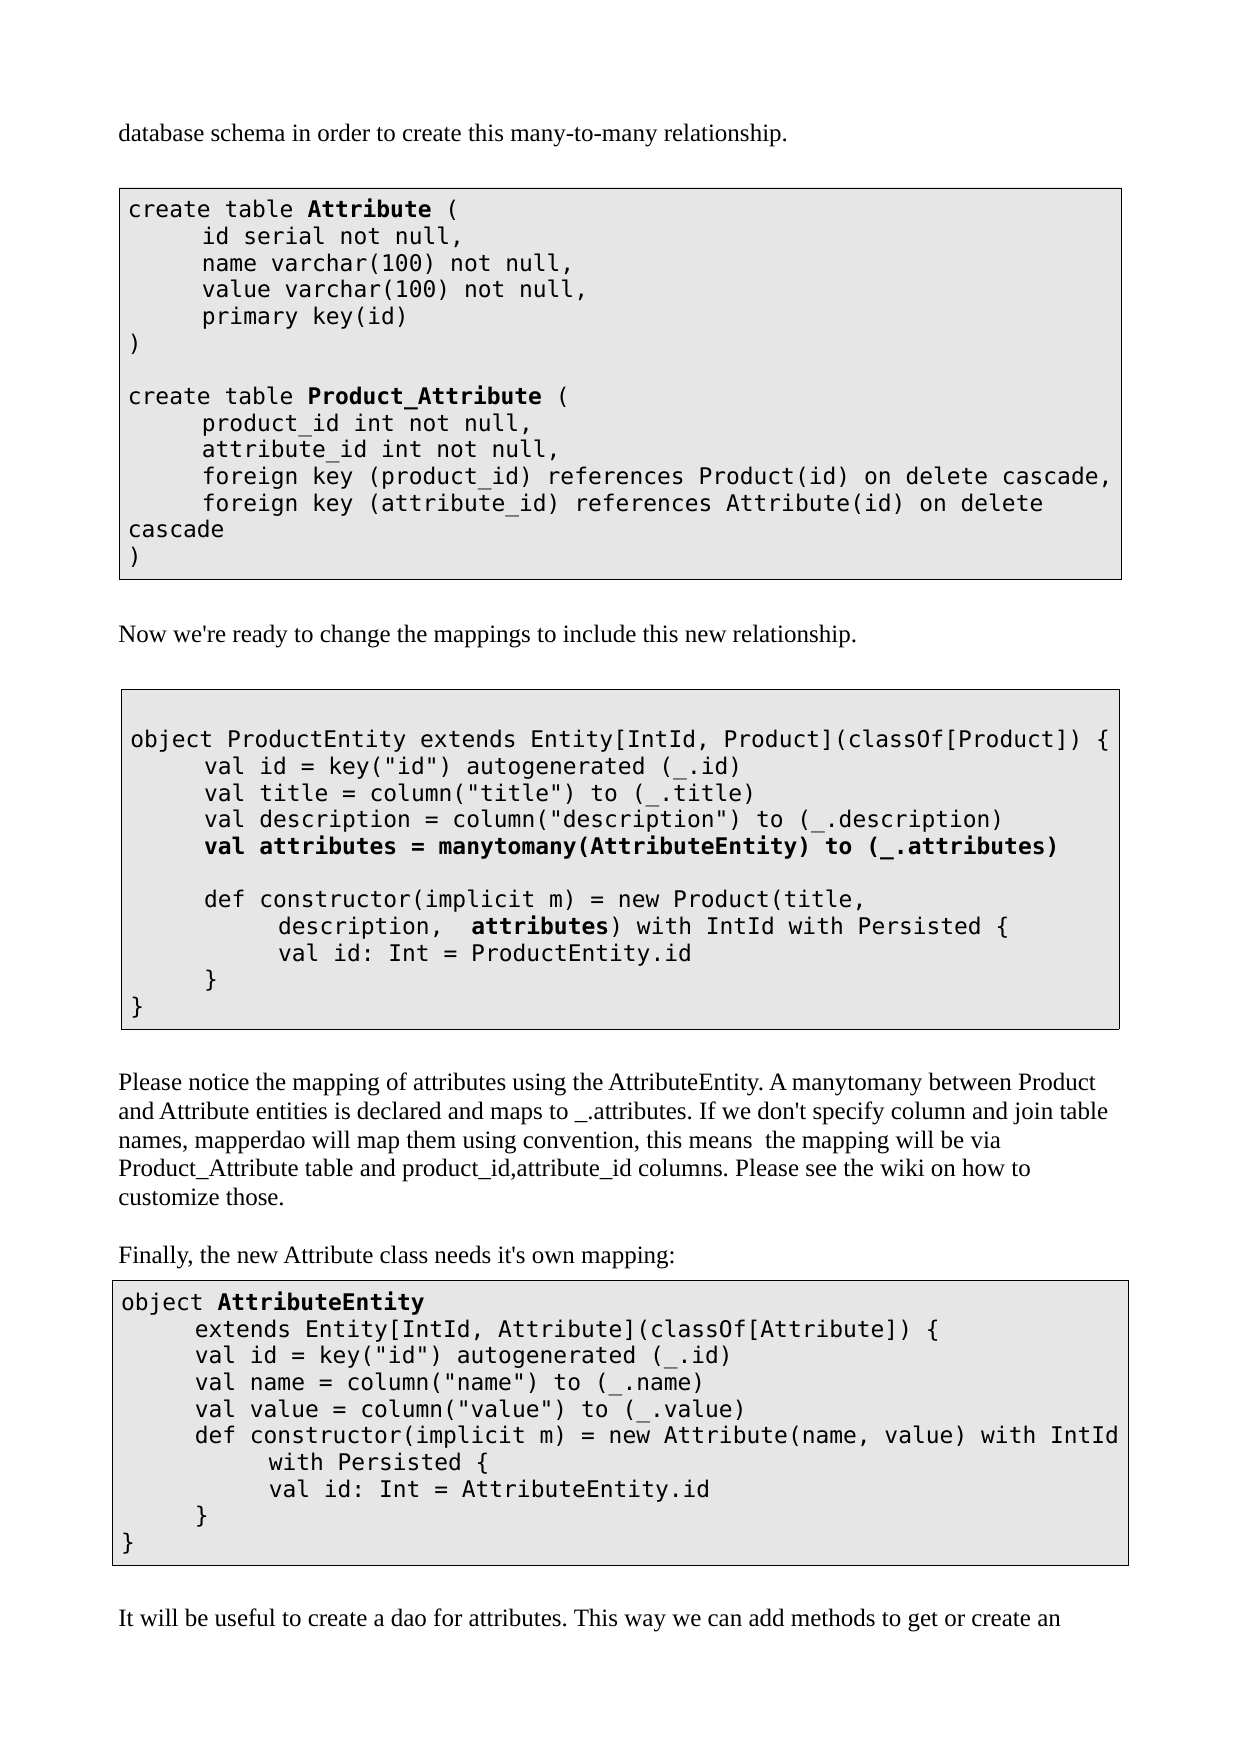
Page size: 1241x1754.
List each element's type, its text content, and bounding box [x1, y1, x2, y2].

text def constructor(implicit m) = new Attribute(name, value) with IntId [121, 1423, 1119, 1449]
text foreign key (product_id) references Product(id) on delete cascade, [128, 463, 1113, 490]
text val id: Int = ProductEntity.id [130, 940, 1110, 966]
text create table Product_Attribute ( [128, 383, 1113, 410]
text extends Entity[IntId, Attribute](classOf[Attribute]) { [121, 1316, 1119, 1343]
text value varchar(100) not null, [128, 276, 1113, 303]
text } [130, 966, 1110, 993]
text } [121, 1503, 1119, 1529]
text ) [128, 330, 1113, 356]
text val id = key("id") autogenerated (_.id) [130, 753, 1110, 780]
text database schema in order to create this many-to-many relationship. [118, 118, 1122, 147]
text } [130, 993, 1110, 1020]
text val id: Int = AttributeEntity.id [121, 1476, 1119, 1503]
text with Persisted { [121, 1449, 1119, 1476]
text Finally, the new Attribute class needs it's own mapping: [118, 1240, 1122, 1268]
text Please notice the mapping of attributes using the AttributeEntity. A manytomany between Product and Attribute entities is declared and maps to _.attributes. If we don't specify column and join table names, mapperdao will map them using convention, this means the mapping will be via Product_Attribute table and product_id,attribute_id columns. Please see the wiki on how to customize those. [118, 1067, 1122, 1211]
text object ProductEntity extends Entity[IntId, Product](classOf[Product]) { [130, 726, 1110, 753]
text def constructor(implicit m) = new Product(title, [130, 886, 1110, 913]
text val attributes = manytomany(AttributeEntity) to (_.attributes) [130, 833, 1110, 860]
text It will be useful to create a dao for attributes. This way we can add methods to get or create an [118, 1603, 1122, 1632]
text val title = column("title") to (_.title) [130, 780, 1110, 806]
text val value = column("value") to (_.value) [121, 1396, 1119, 1423]
text } [121, 1529, 1119, 1556]
text val id = key("id") autogenerated (_.id) [121, 1343, 1119, 1369]
text primary key(id) [128, 303, 1113, 330]
text description, attributes) with IntId with Persisted { [130, 913, 1110, 940]
text ) [128, 543, 1113, 570]
text foreign key (attribute_id) references Attribute(id) on delete cascade [128, 490, 1113, 543]
text name varchar(100) not null, [128, 250, 1113, 276]
text val description = column("description") to (_.description) [130, 806, 1110, 833]
text product_id int not null, [128, 410, 1113, 436]
text create table Attribute ( [128, 196, 1113, 223]
text object AttributeEntity [121, 1289, 1119, 1316]
text val name = column("name") to (_.name) [121, 1369, 1119, 1396]
text Now we're ready to change the mappings to include this new relationship. [118, 619, 1122, 648]
text id serial not null, [128, 223, 1113, 250]
text attribute_id int not null, [128, 436, 1113, 463]
